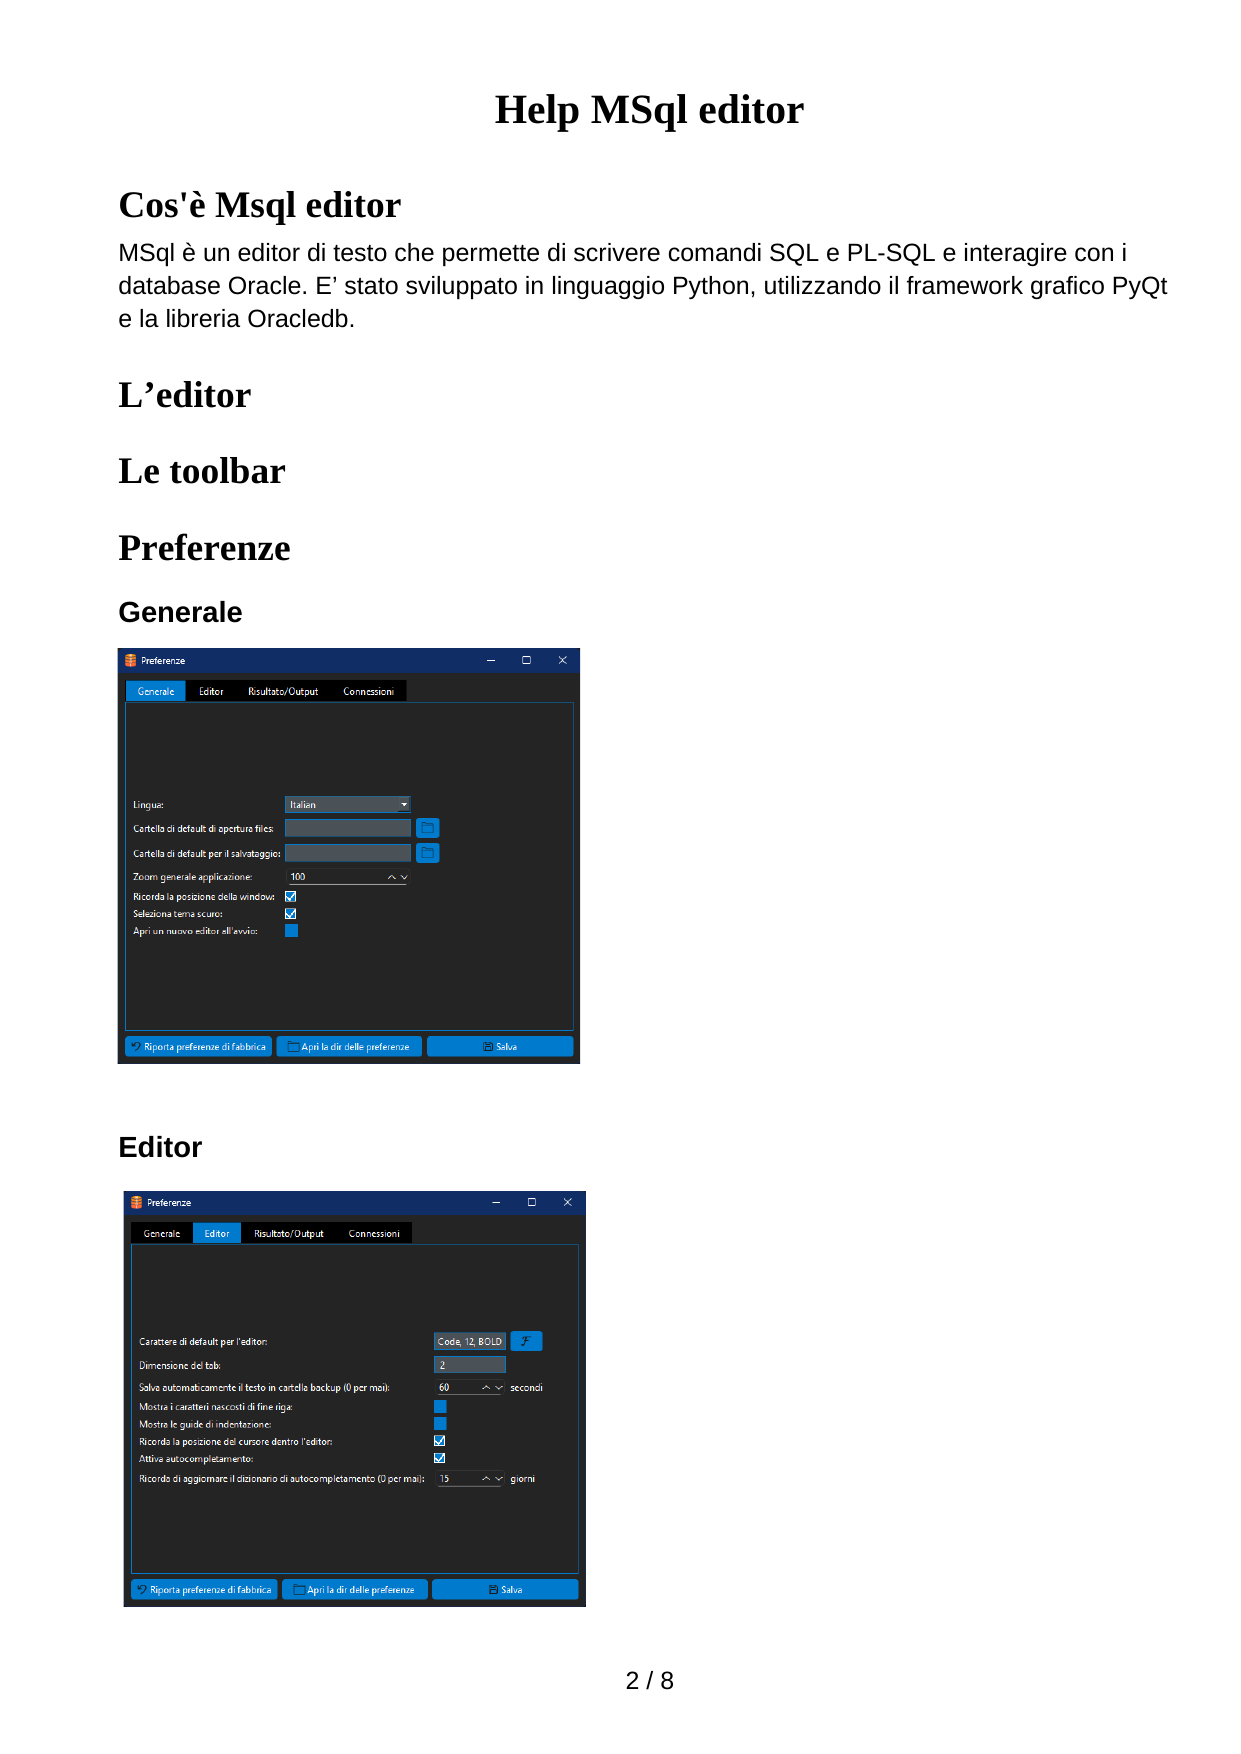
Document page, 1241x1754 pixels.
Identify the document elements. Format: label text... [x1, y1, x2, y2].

text MSql è un editor di testo che permette di scrivere comandi SQL e PL-SQL e interagire con i database Oracle. E’ stato sviluppato in linguaggio Python, utilizzando il framework grafico PyQt e la libreria Oracledb. [118, 238, 1181, 333]
subtitle Le toolbar [118, 449, 1181, 492]
subtitle Cos'è Msql editor [118, 182, 1181, 225]
subtitle L’editor [118, 372, 1181, 416]
picture [123, 1191, 586, 1607]
subtitle Generale [118, 596, 1181, 629]
subtitle Preferenze [118, 525, 1181, 568]
picture [117, 648, 580, 1064]
subtitle Editor [118, 1130, 1181, 1163]
